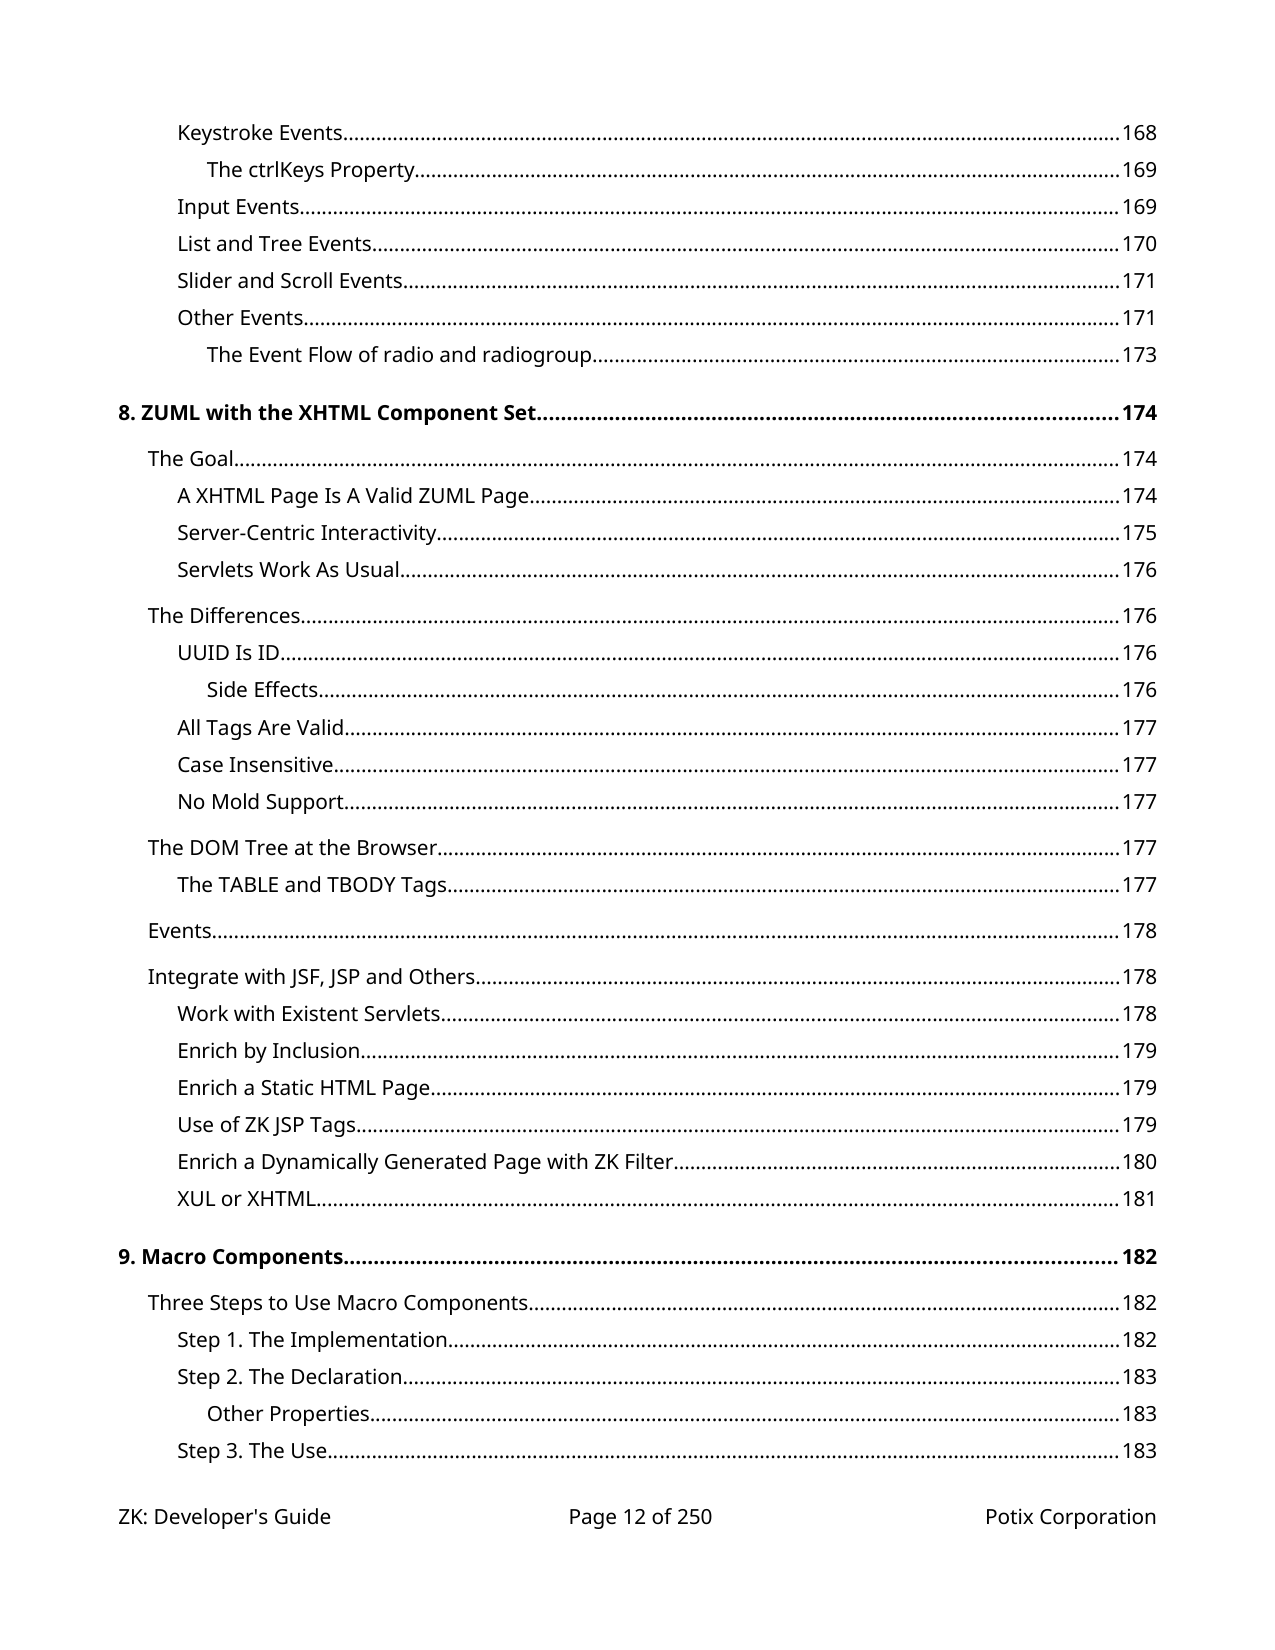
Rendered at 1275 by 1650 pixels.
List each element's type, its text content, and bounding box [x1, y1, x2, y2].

text The TABLE and TBODY Tags 177 [177, 870, 1157, 898]
text Side Effects 176 [207, 676, 1157, 704]
text Enrich a Static HTML Page 179 [177, 1073, 1157, 1101]
text Keystroke Events 168 [177, 118, 1157, 146]
text The Differences 176 [148, 601, 1157, 630]
text Step 3. The Use 183 [177, 1436, 1157, 1464]
text Integrate with JSF, JSP and Others 178 [148, 962, 1157, 990]
text The Goal 174 [148, 444, 1157, 472]
text The Event Flow of radio and radiogroup 173 [207, 341, 1157, 369]
text Work with Existent Servlets 178 [177, 999, 1157, 1027]
text Servlets Work As Usual 176 [177, 556, 1157, 584]
text The ctrlKeys Property 169 [207, 155, 1157, 183]
text UUID Is ID 176 [177, 638, 1157, 667]
text Input Events 169 [177, 192, 1157, 221]
text Slider and Scroll Events 171 [177, 266, 1157, 295]
text Server-Centric Interactivity 175 [177, 518, 1157, 547]
text Enrich a Dynamically Generated Page with ZK Filter 180 [177, 1147, 1157, 1175]
text Step 1. The Implementation 182 [177, 1325, 1157, 1353]
text Use of ZK JSP Tags 179 [177, 1110, 1157, 1138]
text A XHTML Page Is A Valid ZUML Page 174 [177, 481, 1157, 509]
text Three Steps to Use Macro Components 182 [148, 1288, 1157, 1316]
text Other Properties 183 [207, 1399, 1157, 1427]
text Other Events 171 [177, 303, 1157, 332]
text List and Tree Events 170 [177, 229, 1157, 258]
text Case Insensitive 177 [177, 750, 1157, 778]
text Events 178 [148, 916, 1157, 944]
text The DOM Tree at the Browser 177 [148, 833, 1157, 861]
text 9. Macro Components 182 [118, 1242, 1157, 1270]
text XUL or XHTML 181 [177, 1184, 1157, 1212]
text Step 2. The Declaration 183 [177, 1362, 1157, 1390]
text Enrich by Inclusion 179 [177, 1036, 1157, 1064]
text No Mold Support 177 [177, 787, 1157, 815]
text All Tags Are Valid 177 [177, 713, 1157, 741]
text 8. ZUML with the XHTML Component Set 174 [118, 398, 1157, 427]
